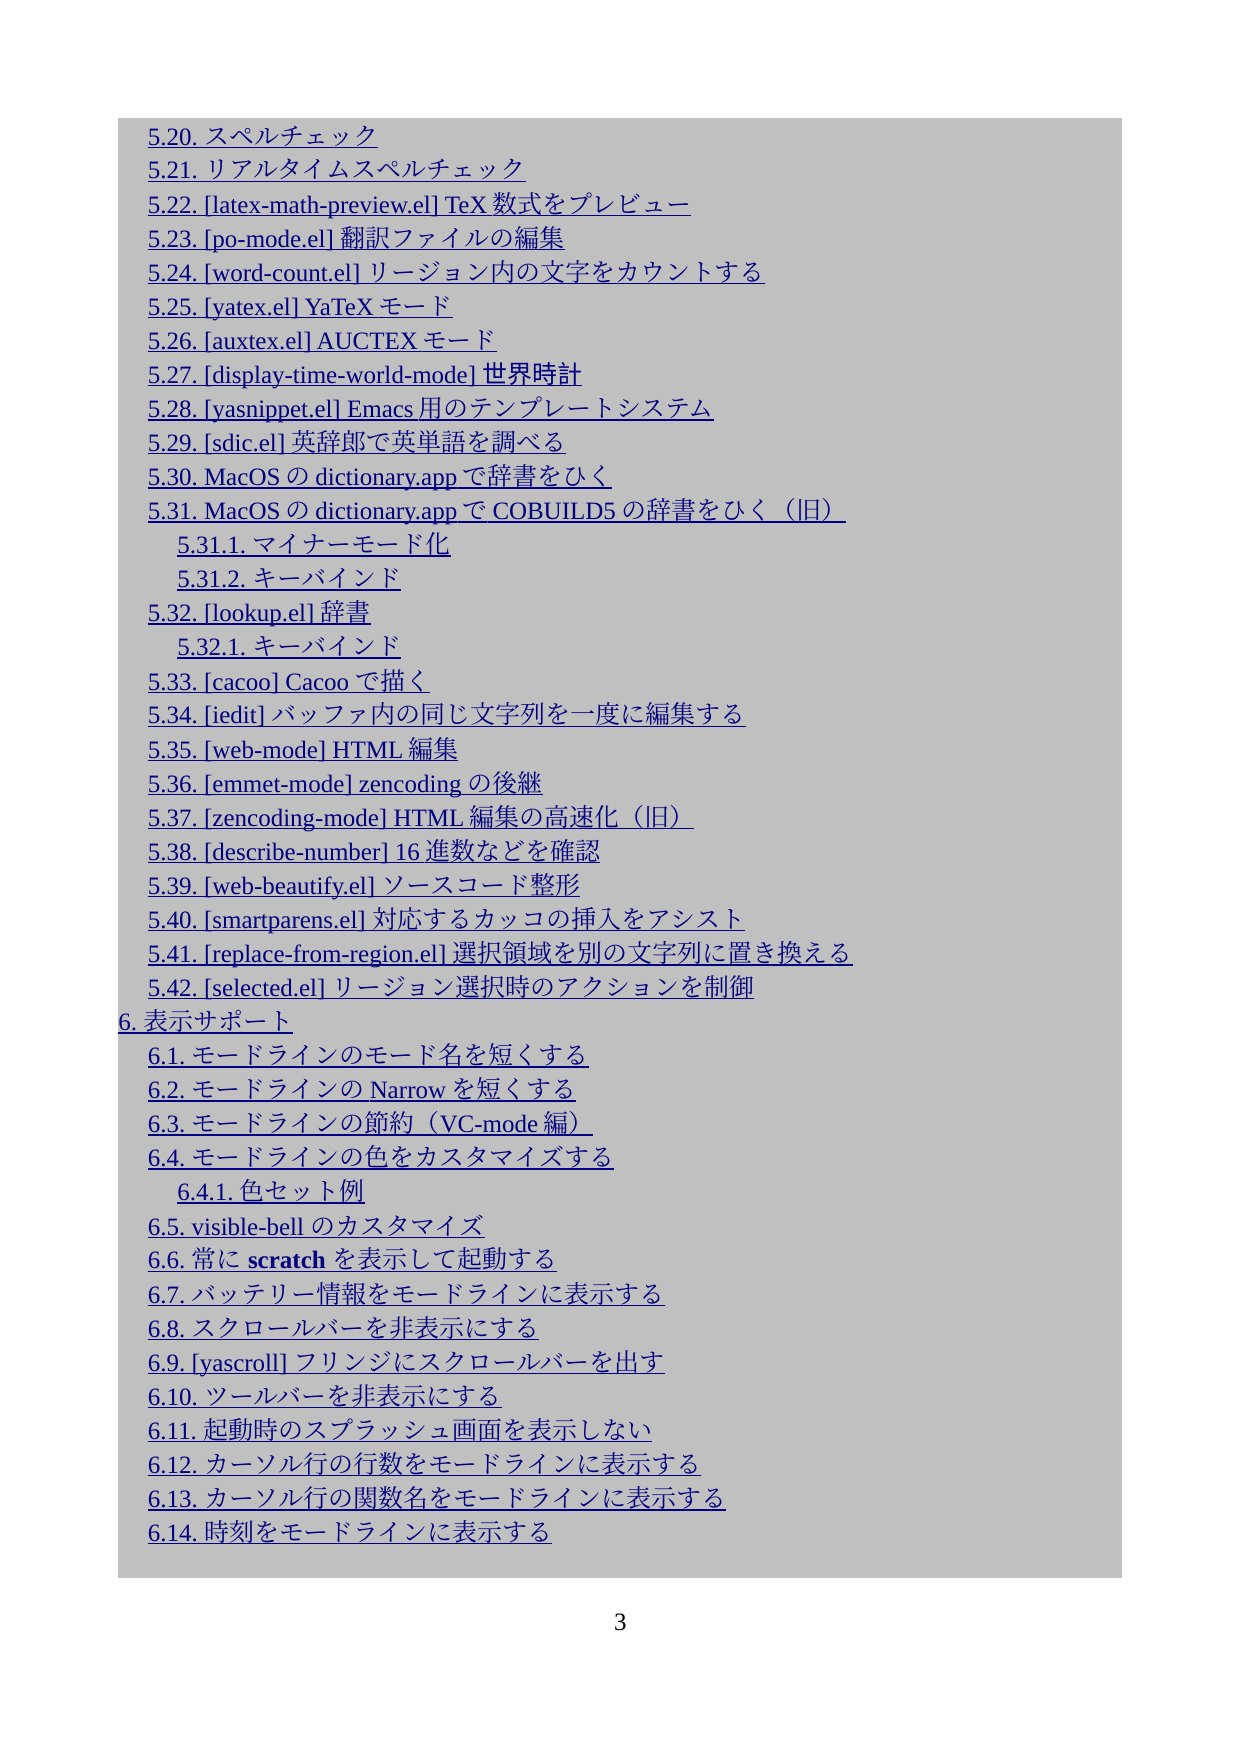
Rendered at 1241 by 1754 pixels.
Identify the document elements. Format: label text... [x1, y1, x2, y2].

text 5.26. [auxtex.el] AUCTEXモード [148, 322, 1122, 357]
text 5.24. [word-count.el] リージョン内の文字をカウントする [148, 254, 1122, 288]
text 6.2. モードラインのNarrowを短くする [148, 1072, 1122, 1106]
text 5.27. [display-time-world-mode] 世界時計 [148, 357, 1122, 391]
text 6.13. カーソル行の関数名をモードラインに表示する [148, 1481, 1122, 1515]
text 5.32.1. キーバインド [177, 629, 1122, 663]
text 5.31.2. キーバインド [177, 561, 1122, 595]
text 5.40. [smartparens.el] 対応するカッコの挿入をアシスト [148, 902, 1122, 936]
text 6.14. 時刻をモードラインに表示する [148, 1515, 1122, 1549]
text 5.29. [sdic.el] 英辞郎で英単語を調べる [148, 425, 1122, 459]
text 6.12. カーソル行の行数をモードラインに表示する [148, 1447, 1122, 1481]
text 5.42. [selected.el] リージョン選択時のアクションを制御 [148, 970, 1122, 1004]
text 6.8. スクロールバーを非表示にする [148, 1310, 1122, 1344]
text 5.41. [replace-from-region.el] 選択領域を別の文字列に置き換える [148, 936, 1122, 970]
text 6.9. [yascroll] フリンジにスクロールバーを出す [148, 1344, 1122, 1378]
text 6. 表示サポート [118, 1004, 1122, 1038]
text 5.32. [lookup.el] 辞書 [148, 595, 1122, 629]
text 5.28. [yasnippet.el] Emacs用のテンプレートシステム [148, 391, 1122, 425]
text 5.39. [web-beautify.el] ソースコード整形 [148, 867, 1122, 902]
text 6.6. 常に scratch を表示して起動する [148, 1242, 1122, 1276]
text 6.11. 起動時のスプラッシュ画面を表示しない [148, 1412, 1122, 1447]
text 5.25. [yatex.el] YaTeXモード [148, 288, 1122, 322]
text 6.1. モードラインのモード名を短くする [148, 1038, 1122, 1072]
text 5.23. [po-mode.el] 翻訳ファイルの編集 [148, 220, 1122, 254]
text 5.31. MacOSのdictionary.appでCOBUILD5の辞書をひく（旧） [148, 493, 1122, 527]
text 6.5. visible-bell のカスタマイズ [148, 1208, 1122, 1242]
text 5.30. MacOSのdictionary.appで辞書をひく [148, 459, 1122, 493]
text 5.21. リアルタイムスペルチェック [148, 152, 1122, 186]
text 5.31.1. マイナーモード化 [177, 527, 1122, 561]
text 5.20. スペルチェック [148, 118, 1122, 152]
text 6.4. モードラインの色をカスタマイズする [148, 1140, 1122, 1174]
text 6.10. ツールバーを非表示にする [148, 1378, 1122, 1412]
text 5.36. [emmet-mode] zencoding の後継 [148, 765, 1122, 799]
text 5.34. [iedit] バッファ内の同じ文字列を一度に編集する [148, 697, 1122, 731]
text 5.33. [cacoo] Cacoo で描く [148, 663, 1122, 697]
text 6.3. モードラインの節約（VC-mode編） [148, 1106, 1122, 1140]
text 5.37. [zencoding-mode] HTML編集の高速化（旧） [148, 799, 1122, 833]
text 6.4.1. 色セット例 [177, 1174, 1122, 1208]
text 5.35. [web-mode] HTML編集 [148, 731, 1122, 765]
text 5.22. [latex-math-preview.el] TeX数式をプレビュー [148, 186, 1122, 220]
text 6.7. バッテリー情報をモードラインに表示する [148, 1276, 1122, 1310]
text 5.38. [describe-number] 16進数などを確認 [148, 833, 1122, 867]
